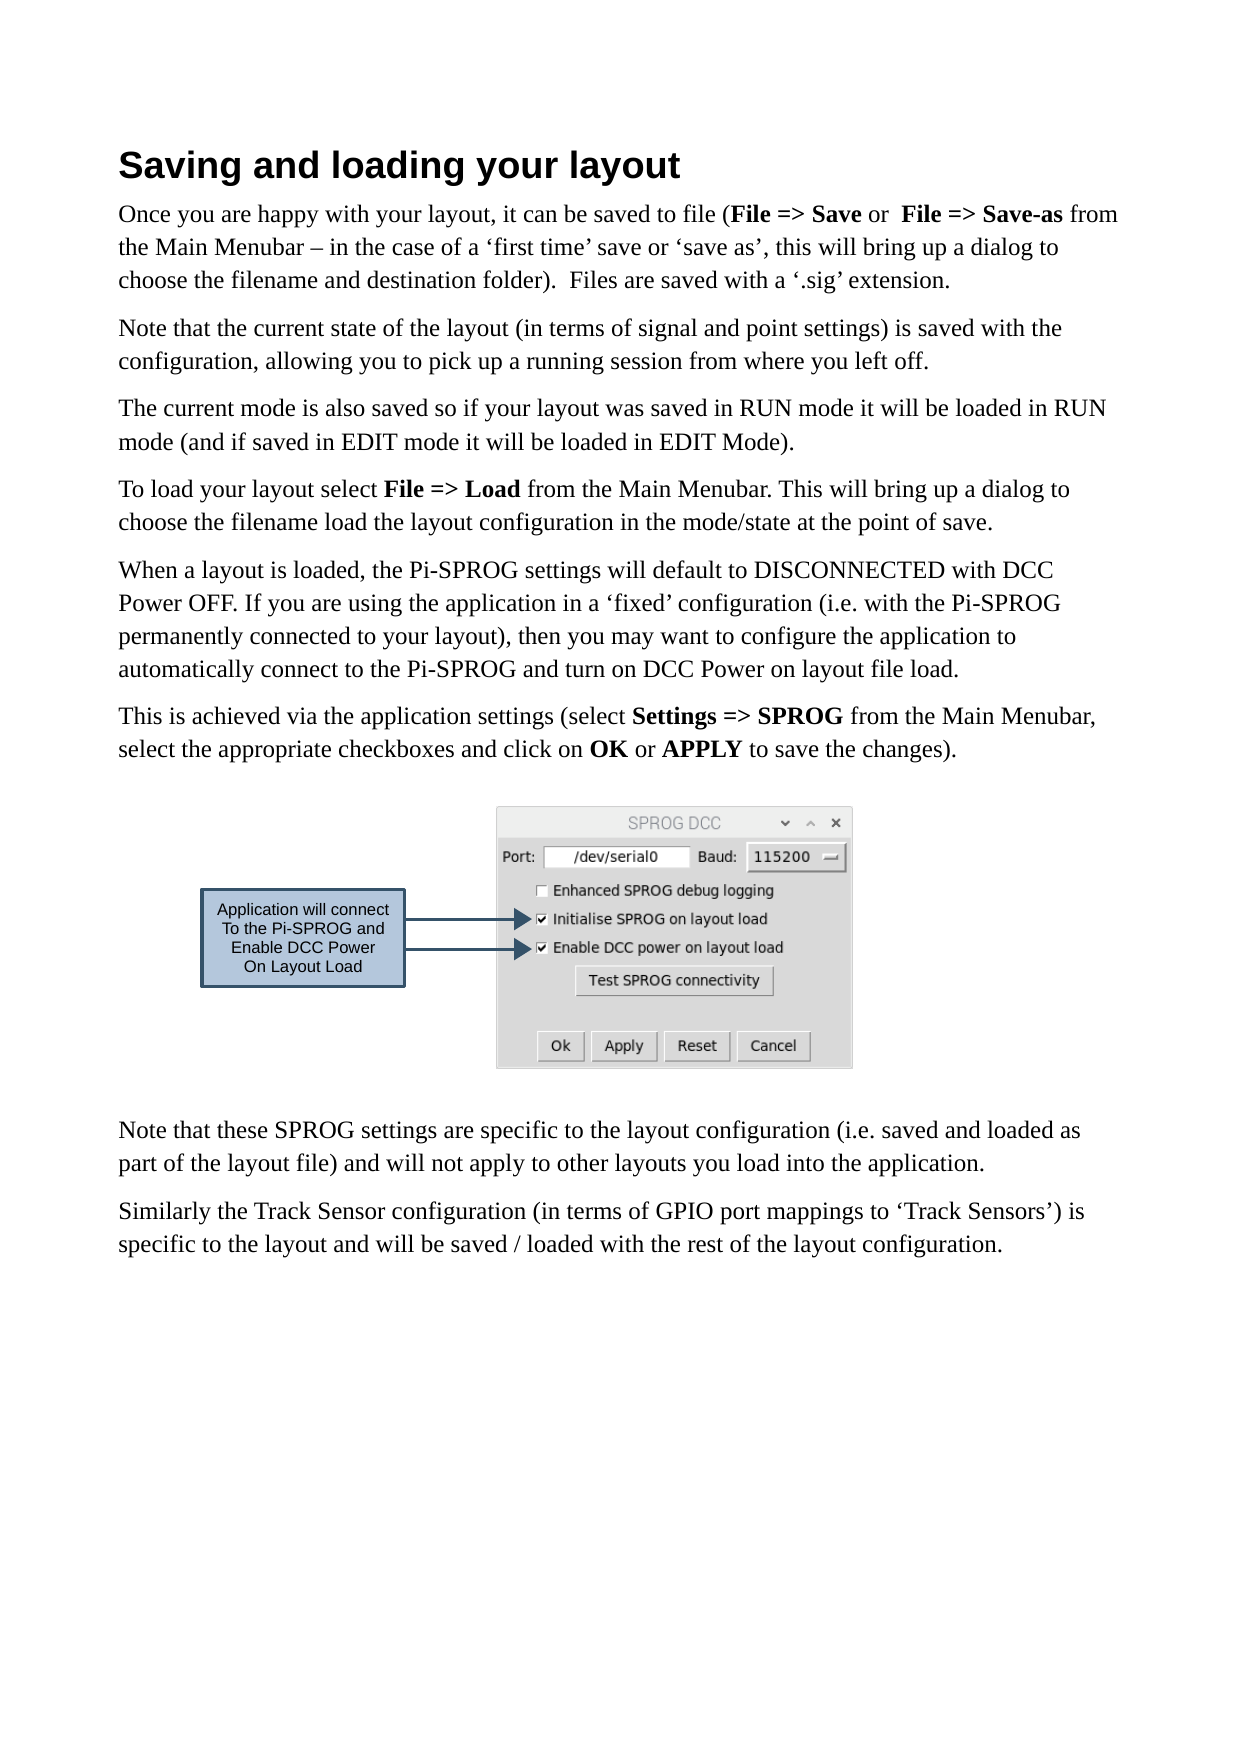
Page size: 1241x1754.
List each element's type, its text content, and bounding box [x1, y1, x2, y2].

text The current mode is also saved so if your layout was saved in RUN mode it will be loaded in RUN mode (and if saved in EDIT mode it will be loaded in EDIT Mode). [118, 393, 1122, 455]
text This is achieved via the application settings (select Settings => SPROG from the Main Menubar, select the appropriate checkboxes and click on OK or APPLY to save the changes). [118, 701, 1122, 763]
text Note that the current state of the layout (in terms of signal and point settings) is saved with the configuration, allowing you to pick up a running session from where you left off. [118, 313, 1122, 375]
text Similarly the Track Sensor configuration (in terms of GPIO port mappings to ‘Track Sensors’) is specific to the layout and will be saved / loaded with the rest of the layout configuration. [118, 1196, 1122, 1258]
text To load your layout select File => Load from the Main Menubar. This will bring up a dialog to choose the filename load the layout configuration in the mode/state at the point of save. [118, 474, 1122, 536]
subtitle Saving and loading your layout [118, 143, 1122, 187]
text When a layout is loaded, the Pi-SPROG settings will default to DISCONNECTED with DCC Power OFF. If you are using the application in a ‘fixed’ configuration (i.e. with the Pi-SPROG permanently connected to your layout), then you may want to configure the application to automatically connect to the Pi-SPROG and turn on DCC Power on layout file load. [118, 555, 1122, 683]
picture [496, 806, 853, 1069]
text Once you are happy with your layout, it can be saved to file (File => Save or File => Save-as from the Main Menubar – in the case of a ‘first time’ save or ‘save as’, this will bring up a dialog to choose the filename and destination folder). Files are saved with a ‘.sig’ extension. [118, 199, 1122, 294]
text Note that these SPROG settings are specific to the layout configuration (i.e. saved and loaded as part of the layout file) and will not apply to other layouts you load into the application. [118, 1115, 1122, 1177]
